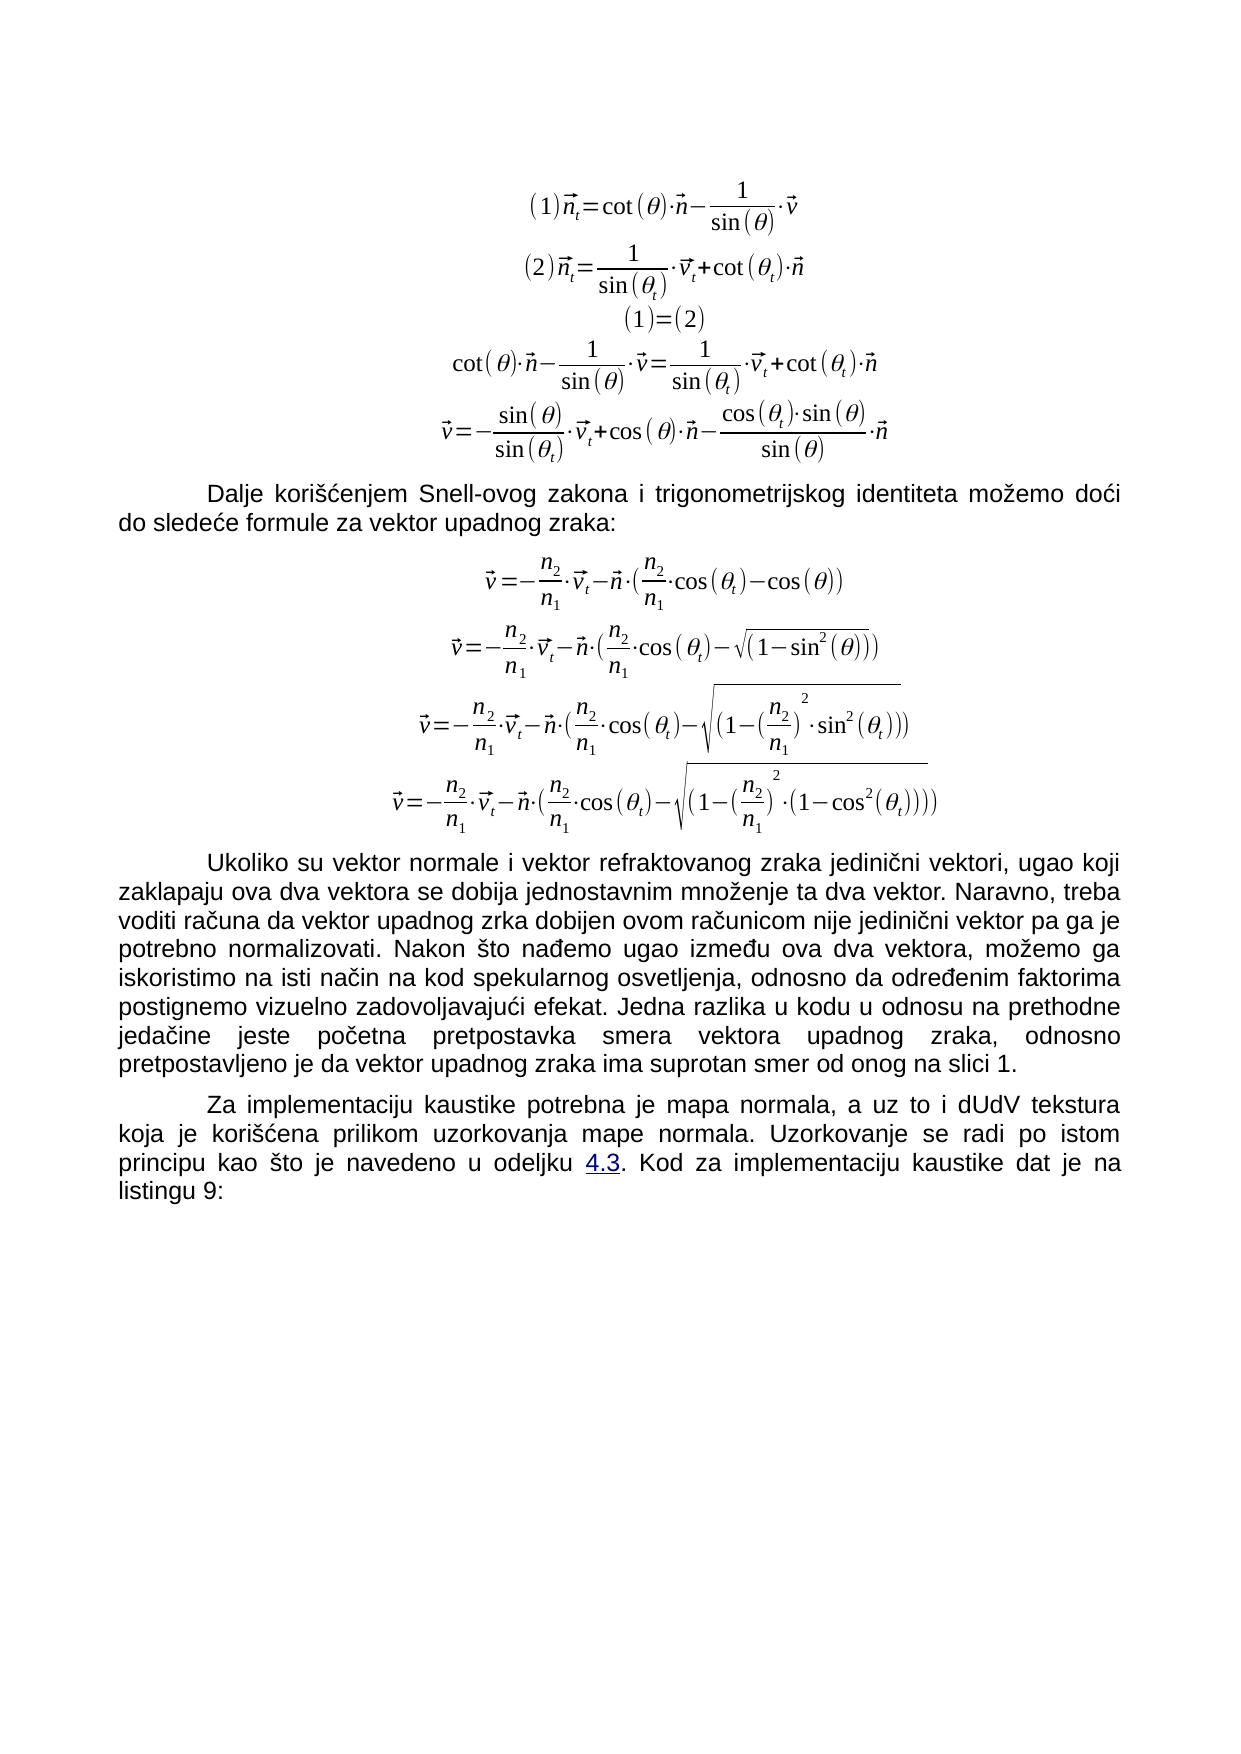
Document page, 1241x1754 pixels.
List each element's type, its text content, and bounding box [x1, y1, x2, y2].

text Ukoliko su vektor normale i vektor refraktovanog zraka jedinični vektori, ugao koji zaklapaju ova dva vektora se dobija jednostavnim množenje ta dva vektor. Naravno, treba voditi računa da vektor upadnog zrka dobijen ovom računicom nije jedinični vektor pa ga je potrebno normalizovati. Nakon što nađemo ugao između ova dva vektora, možemo ga iskoristimo na isti način na kod spekularnog osvetljenja, odnosno da određenim faktorima postignemo vizuelno zadovoljavajući efekat. Jedna razlika u kodu u odnosu na prethodne jedačine jeste početna pretpostavka smera vektora upadnog zraka, odnosno pretpostavljeno je da vektor upadnog zraka ima suprotan smer od onog na slici 1. [118, 848, 1122, 1078]
text Dalje korišćenjem Snell-ovog zakona i trigonometrijskog identiteta možemo doći do sledeće formule za vektor upadnog zraka: [118, 479, 1122, 536]
text Za implementaciju kaustike potrebna je mapa normala, a uz to i dUdV tekstura koja je korišćena prilikom uzorkovanja mape normala. Uzorkovanje se radi po istom principu kao što je navedeno u odeljku 4.3. Kod za implementaciju kaustike dat je na listingu 9: [118, 1090, 1122, 1205]
